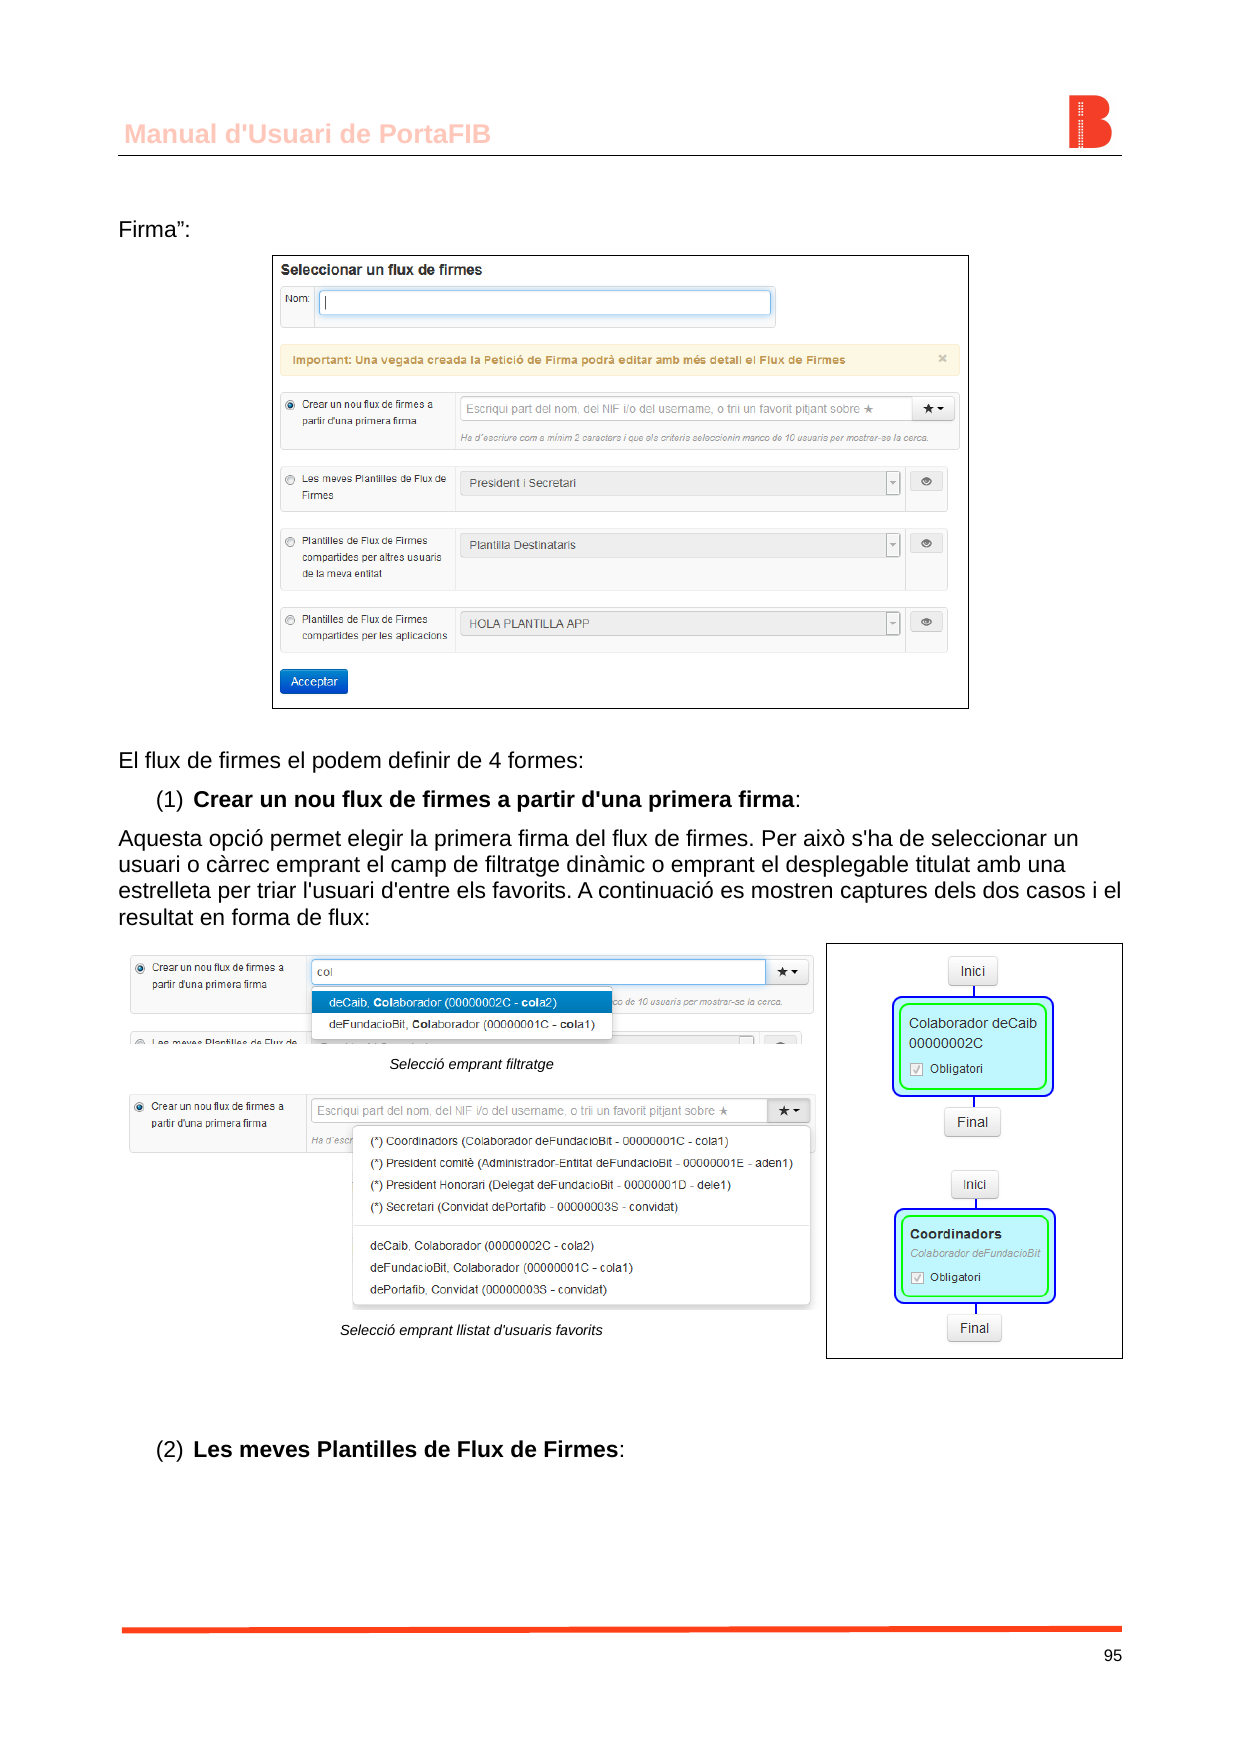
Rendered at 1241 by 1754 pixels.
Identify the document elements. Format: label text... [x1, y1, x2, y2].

picture [123, 1085, 821, 1310]
list Crear un nou flux de firmes a partir d'una primera firma: [156, 786, 1122, 812]
list Les meves Plantilles de Flux de Firmes: [156, 1436, 1122, 1462]
text Aquesta opció permet elegir la primera firma del flux de firmes. Per això s'ha de seleccionar un usuari o càrrec emprant el camp de filtratge dinàmic o emprant el desplegable titulat amb una estrelleta per triar l'usuari d'entre els favorits. A continuació es mostren captures dels dos casos i el resultat en forma de flux: [118, 824, 1122, 930]
picture [1063, 94, 1117, 150]
text El flux de firmes el podem definir de 4 formes: [118, 747, 1122, 773]
text Firma”: [118, 216, 1122, 242]
picture [123, 948, 821, 1044]
picture [885, 1162, 1063, 1353]
picture [881, 948, 1061, 1144]
picture [274, 257, 966, 705]
table_header Selecció emprant filtratge Selecció emprant llistat d'usuaris favorits [118, 943, 826, 1358]
table_header [827, 944, 1122, 1358]
